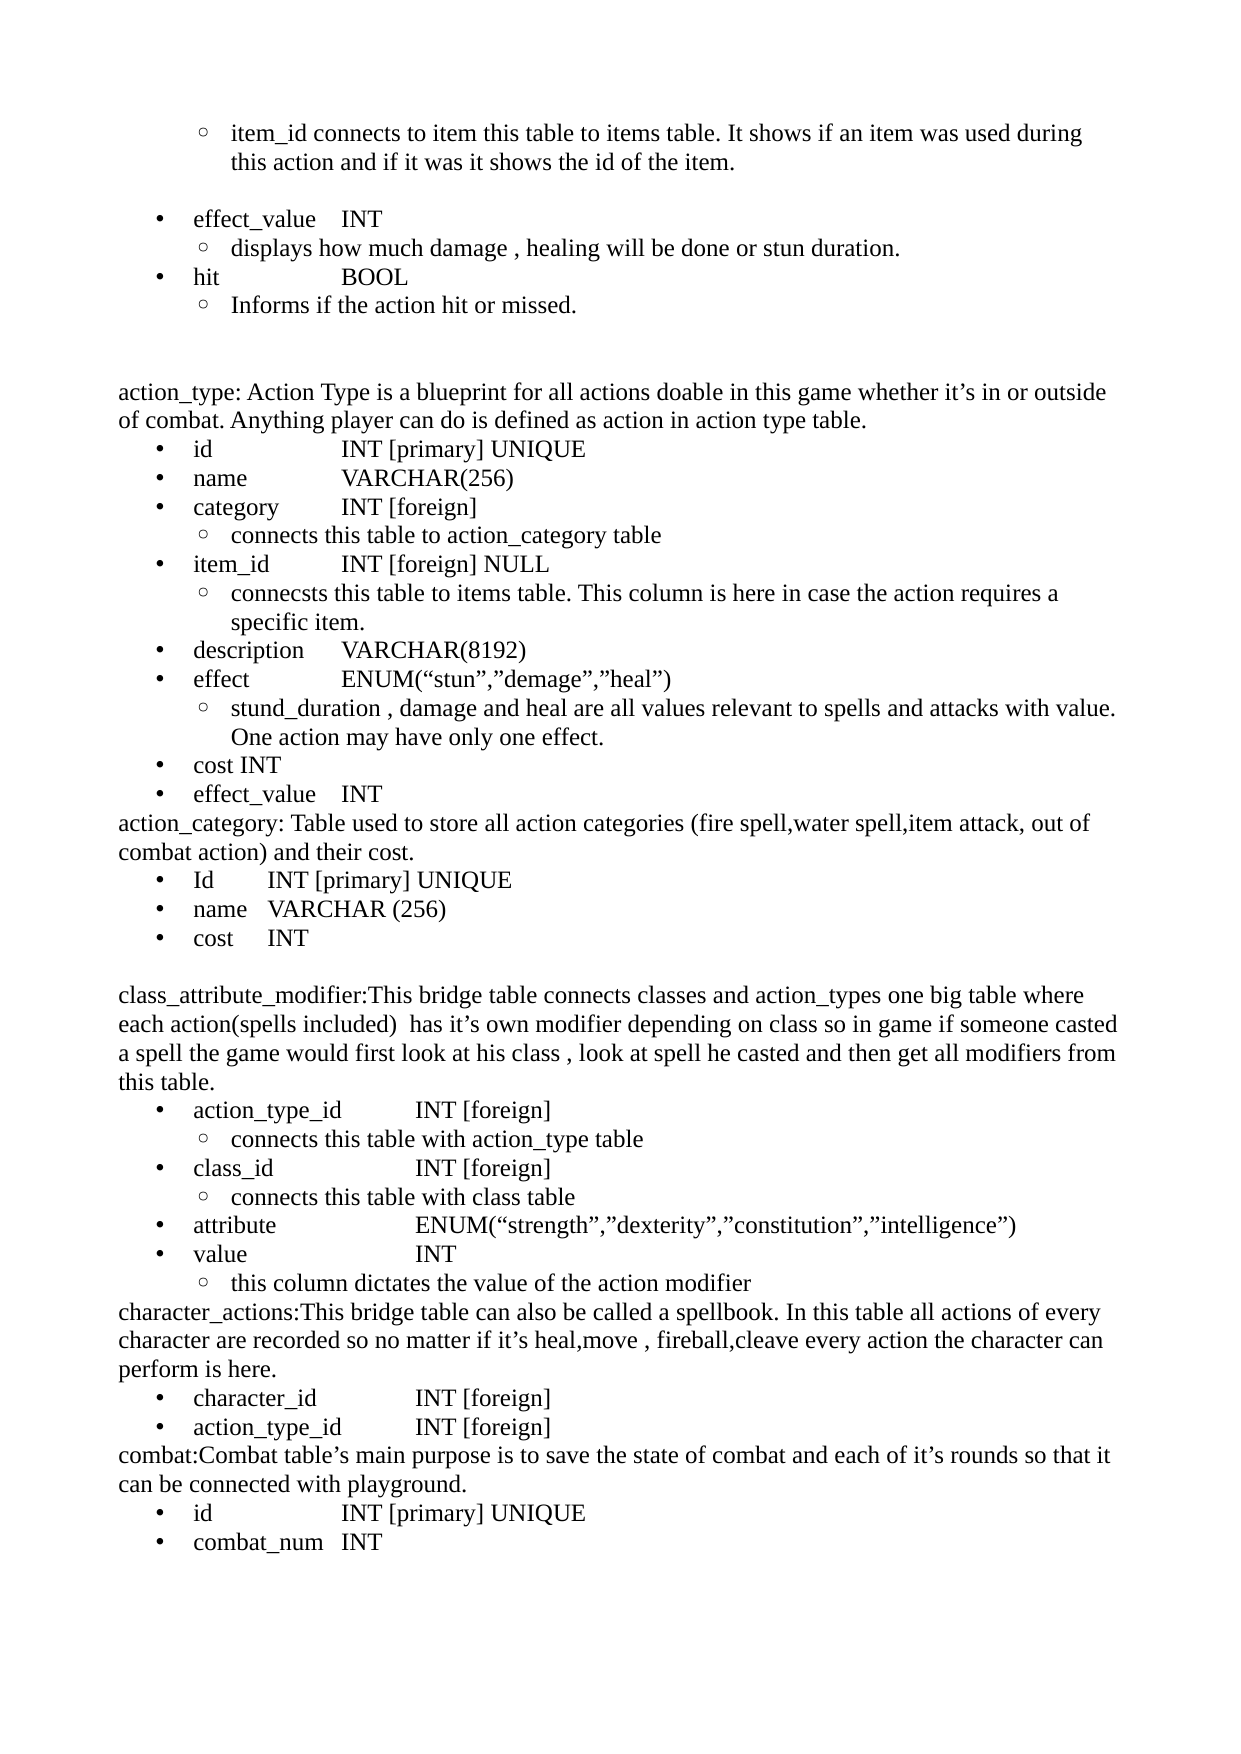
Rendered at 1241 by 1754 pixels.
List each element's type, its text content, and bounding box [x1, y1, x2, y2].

list item_id connects to item this table to items table. It shows if an item was used during this action and if it was it shows the id of the item. [193, 118, 1122, 176]
text combat:Combat table’s main purpose is to save the state of combat and each of it’s rounds so that it can be connected with playground. [118, 1441, 1122, 1498]
list effect ENUM(“stun”,”demage”,”heal”) [156, 664, 1122, 693]
list name VARCHAR (256) [156, 894, 1122, 923]
list id INT [primary] UNIQUE [156, 434, 1122, 463]
text class_attribute_modifier:This bridge table connects classes and action_types one big table where each action(spells included) has it’s own modifier depending on class so in game if someone casted a spell the game would first look at his class , look at spell he casted and then get all modifiers from this table. [118, 981, 1122, 1096]
list id INT [primary] UNIQUE [156, 1498, 1122, 1527]
list effect_value INT [156, 779, 1122, 808]
list connects this table to action_category table [193, 521, 1122, 549]
list item_id INT [foreign] NULL [156, 549, 1122, 578]
list this column dictates the value of the action modifier [193, 1268, 1122, 1297]
list Id INT [primary] UNIQUE [156, 866, 1122, 894]
list connecsts this table to items table. This column is here in case the action requires a specific item. [193, 578, 1122, 636]
list stund_duration , damage and heal are all values relevant to spells and attacks with value. One action may have only one effect. [193, 693, 1122, 751]
list attribute ENUM(“strength”,”dexterity”,”constitution”,”intelligence”) [156, 1211, 1122, 1239]
list class_id INT [foreign] [156, 1153, 1122, 1182]
list effect_value INT [156, 204, 1122, 233]
list displays how much damage , healing will be done or stun duration. [193, 233, 1122, 262]
list action_type_id INT [foreign] [156, 1412, 1122, 1441]
list value INT [156, 1239, 1122, 1268]
list action_type_id INT [foreign] [156, 1096, 1122, 1124]
list connects this table with class table [193, 1182, 1122, 1211]
list character_id INT [foreign] [156, 1383, 1122, 1412]
text action_type: Action Type is a blueprint for all actions doable in this game whether it’s in or outside of combat. Anything player can do is defined as action in action type table. [118, 377, 1122, 434]
list hit BOOL [156, 262, 1122, 291]
list cost INT [156, 923, 1122, 952]
list connects this table with action_type table [193, 1124, 1122, 1153]
list category INT [foreign] [156, 492, 1122, 521]
list combat_num INT [156, 1527, 1122, 1556]
list Informs if the action hit or missed. [193, 291, 1122, 319]
list name VARCHAR(256) [156, 463, 1122, 492]
list cost INT [156, 751, 1122, 779]
list description VARCHAR(8192) [156, 636, 1122, 664]
text character_actions:This bridge table can also be called a spellbook. In this table all actions of every character are recorded so no matter if it’s heal,move , fireball,cleave every action the character can perform is here. [118, 1297, 1122, 1383]
text action_category: Table used to store all action categories (fire spell,water spell,item attack, out of combat action) and their cost. [118, 808, 1122, 866]
